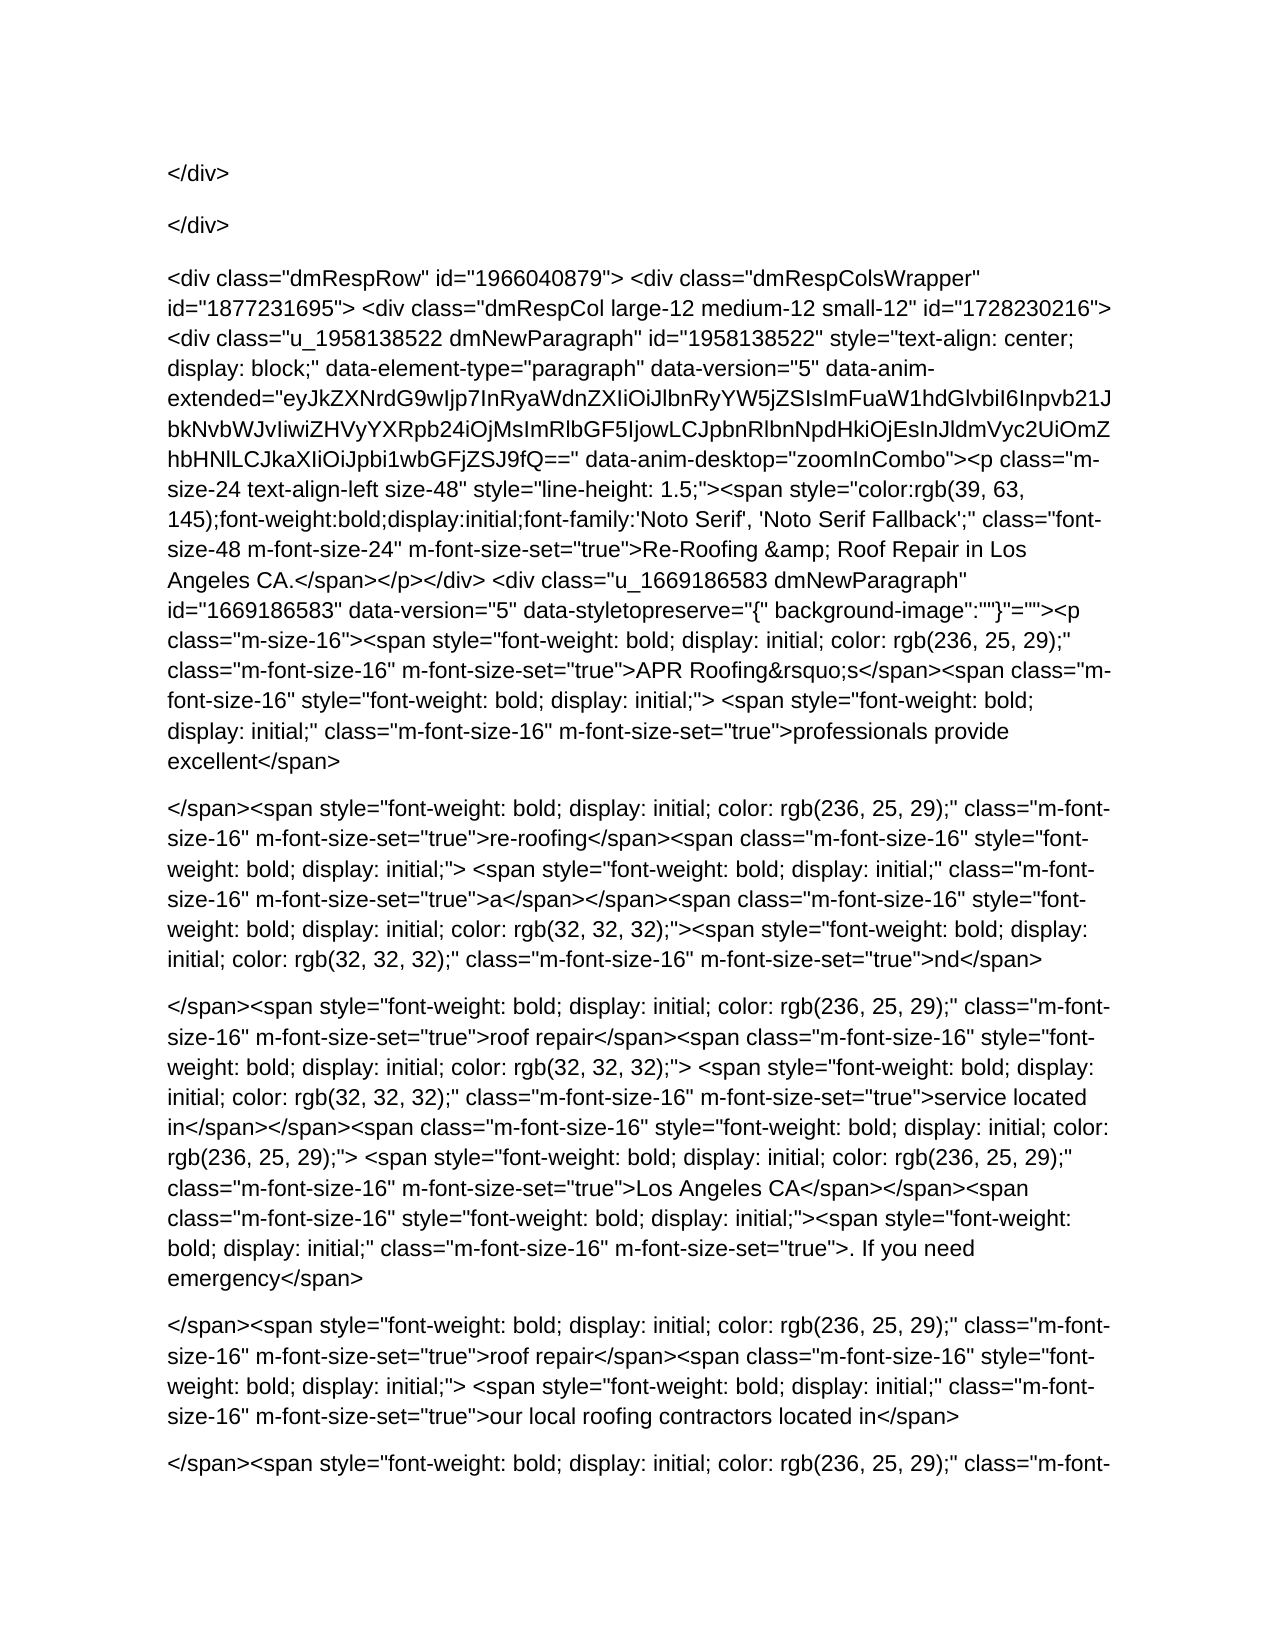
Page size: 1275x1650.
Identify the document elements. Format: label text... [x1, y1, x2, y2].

table_cell <div class="dmRespRow" id="1966040879"> <div class="dmRespColsWrapper" id="1877231695"> <div class="dmRespCol large-12 medium-12 small-12" id="1728230216"> <div class="u_1958138522 dmNewParagraph" id="1958138522" style="text-align: center; display: block;" data-element-type="paragraph" data-version="5" data-anim-extended="eyJkZXNrdG9wIjp7InRyaWdnZXIiOiJlbnRyYW5jZSIsImFuaW1hdGlvbiI6Inpvb21JbkNvbWJvIiwiZHVyYXRpb24iOjMsImRlbGF5IjowLCJpbnRlbnNpdHkiOjEsInJldmVyc2UiOmZhbHNlLCJkaXIiOiJpbi1wbGFjZSJ9fQ==" data-anim-desktop="zoomInCombo"><p class="m-size-24 text-align-left size-48" style="line-height: 1.5;"><span style="color:rgb(39, 63, 145);font-weight:bold;display:initial;font-family:'Noto Serif', 'Noto Serif Fallback';" class="font-size-48 m-font-size-24" m-font-size-set="true">Re-Roofing &amp; Roof Repair in Los Angeles CA.</span></p></div> <div class="u_1669186583 dmNewParagraph" id="1669186583" data-version="5" data-styletopreserve="{" background-image":""}"=""><p class="m-size-16"><span style="font-weight: bold; display: initial; color: rgb(236, 25, 29);" class="m-font-size-16" m-font-size-set="true">APR Roofing&rsquo;s</span><span class="m-font-size-16" style="font-weight: bold; display: initial;"> <span style="font-weight: bold; display: initial;" class="m-font-size-16" m-font-size-set="true">professionals provide excellent</span> [157, 254, 1125, 785]
table_cell [150, 983, 157, 1302]
table_cell [150, 1440, 157, 1492]
table_cell </span><span style="font-weight: bold; display: initial; color: rgb(236, 25, 29);" class="m-font-size-16" m-font-size-set="true">re-roofing</span><span class="m-font-size-16" style="font-weight: bold; display: initial;"> <span style="font-weight: bold; display: initial;" class="m-font-size-16" m-font-size-set="true">a</span></span><span class="m-font-size-16" style="font-weight: bold; display: initial; color: rgb(32, 32, 32);"><span style="font-weight: bold; display: initial; color: rgb(32, 32, 32);" class="m-font-size-16" m-font-size-set="true">nd</span> [157, 785, 1125, 983]
table_cell [150, 785, 157, 983]
table_cell </div> [157, 150, 1125, 202]
table_cell </span><span style="font-weight: bold; display: initial; color: rgb(236, 25, 29);" class="m-font-size-16" m-font-size-set="true">roof repair</span><span class="m-font-size-16" style="font-weight: bold; display: initial;"> <span style="font-weight: bold; display: initial;" class="m-font-size-16" m-font-size-set="true">our local roofing contractors located in</span> [157, 1302, 1125, 1440]
table_cell </div> [157, 202, 1125, 254]
table_cell </span><span style="font-weight: bold; display: initial; color: rgb(236, 25, 29);" class="m-font- [157, 1440, 1125, 1492]
table_cell [150, 254, 157, 785]
table_cell [150, 202, 157, 254]
table_cell </span><span style="font-weight: bold; display: initial; color: rgb(236, 25, 29);" class="m-font-size-16" m-font-size-set="true">roof repair</span><span class="m-font-size-16" style="font-weight: bold; display: initial; color: rgb(32, 32, 32);"> <span style="font-weight: bold; display: initial; color: rgb(32, 32, 32);" class="m-font-size-16" m-font-size-set="true">service located in</span></span><span class="m-font-size-16" style="font-weight: bold; display: initial; color: rgb(236, 25, 29);"> <span style="font-weight: bold; display: initial; color: rgb(236, 25, 29);" class="m-font-size-16" m-font-size-set="true">Los Angeles CA</span></span><span class="m-font-size-16" style="font-weight: bold; display: initial;"><span style="font-weight: bold; display: initial;" class="m-font-size-16" m-font-size-set="true">. If you need emergency</span> [157, 983, 1125, 1302]
table_cell [150, 1302, 157, 1440]
table_cell [150, 150, 157, 202]
